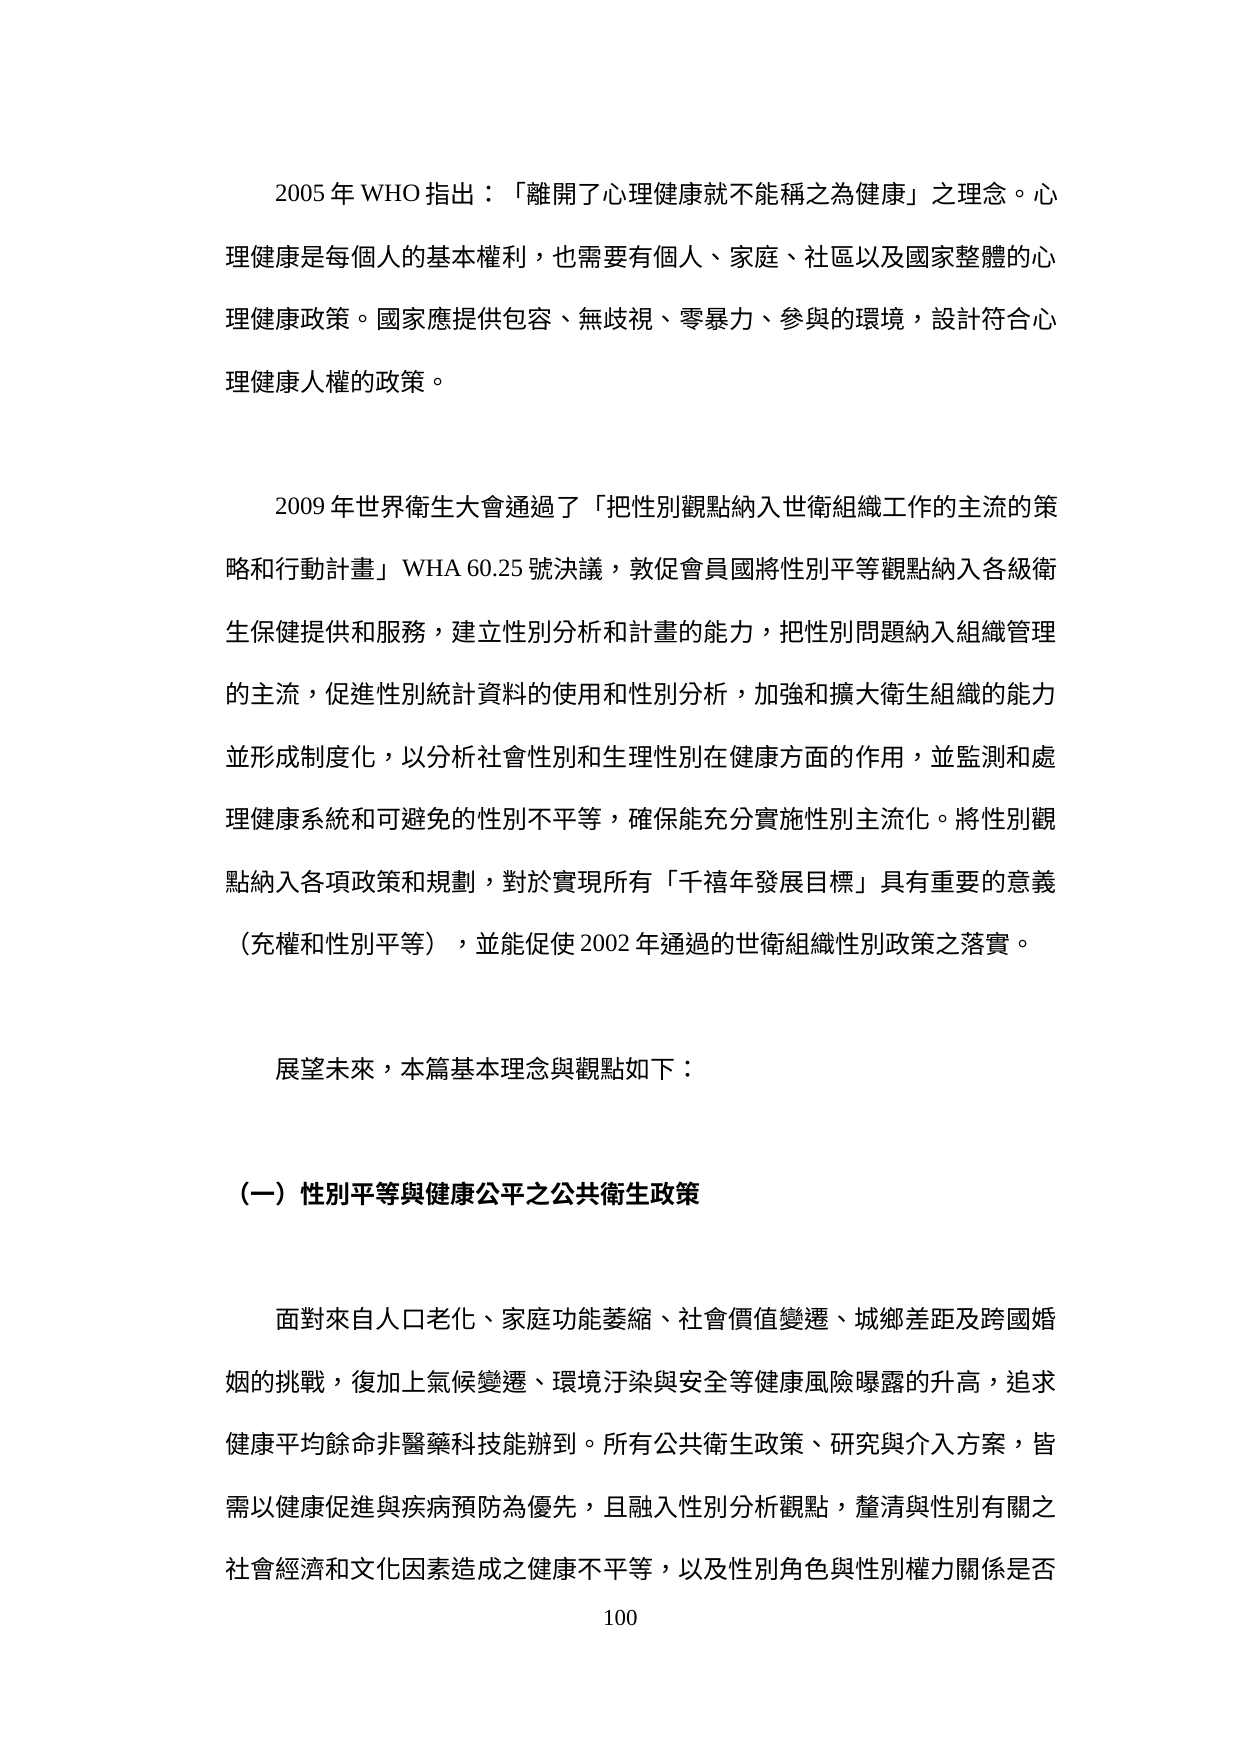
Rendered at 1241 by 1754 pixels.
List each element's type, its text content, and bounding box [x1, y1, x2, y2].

table_cell （一）性別平等與健康公平之公共衛生政策 [214, 1089, 1070, 1214]
table_cell 面對來自人口老化、家庭功能萎縮、社會價值變遷、城鄉差距及跨國婚姻的挑戰，復加上氣候變遷、環境汙染與安全等健康風險曝露的升高，追求健康平均餘命非醫藥科技能辦到。所有公共衛生政策、研究與介入方案，皆需以健康促進與疾病預防為優先，且融入性別分析觀點，釐清與性別有關之社會經濟和文化因素造成之健康不平等，以及性別角色與性別權力關係是否 [214, 1214, 1070, 1589]
table_cell 2005年WHO指出：「離開了心理健康就不能稱之為健康」之理念。心理健康是每個人的基本權利，也需要有個人、家庭、社區以及國家整體的心理健康政策。國家應提供包容、無歧視、零暴力、參與的環境，設計符合心理健康人權的政策。 2009年世界衛生大會通過了「把性別觀點納入世衛組織工作的主流的策略和行動計畫」WHA 60.25號決議，敦促會員國將性別平等觀點納入各級衛生保健提供和服務，建立性別分析和計畫的能力，把性別問題納入組織管理的主流，促進性別統計資料的使用和性別分析，加強和擴大衛生組織的能力並形成制度化，以分析社會性別和生理性別在健康方面的作用，並監測和處理健康系統和可避免的性別不平等，確保能充分實施性別主流化。將性別觀點納入各項政策和規劃，對於實現所有「千禧年發展目標」具有重要的意義（充權和性別平等），並能促使2002年通過的世衛組織性別政策之落實。 展望未來，本篇基本理念與觀點如下： [214, 89, 1070, 1089]
